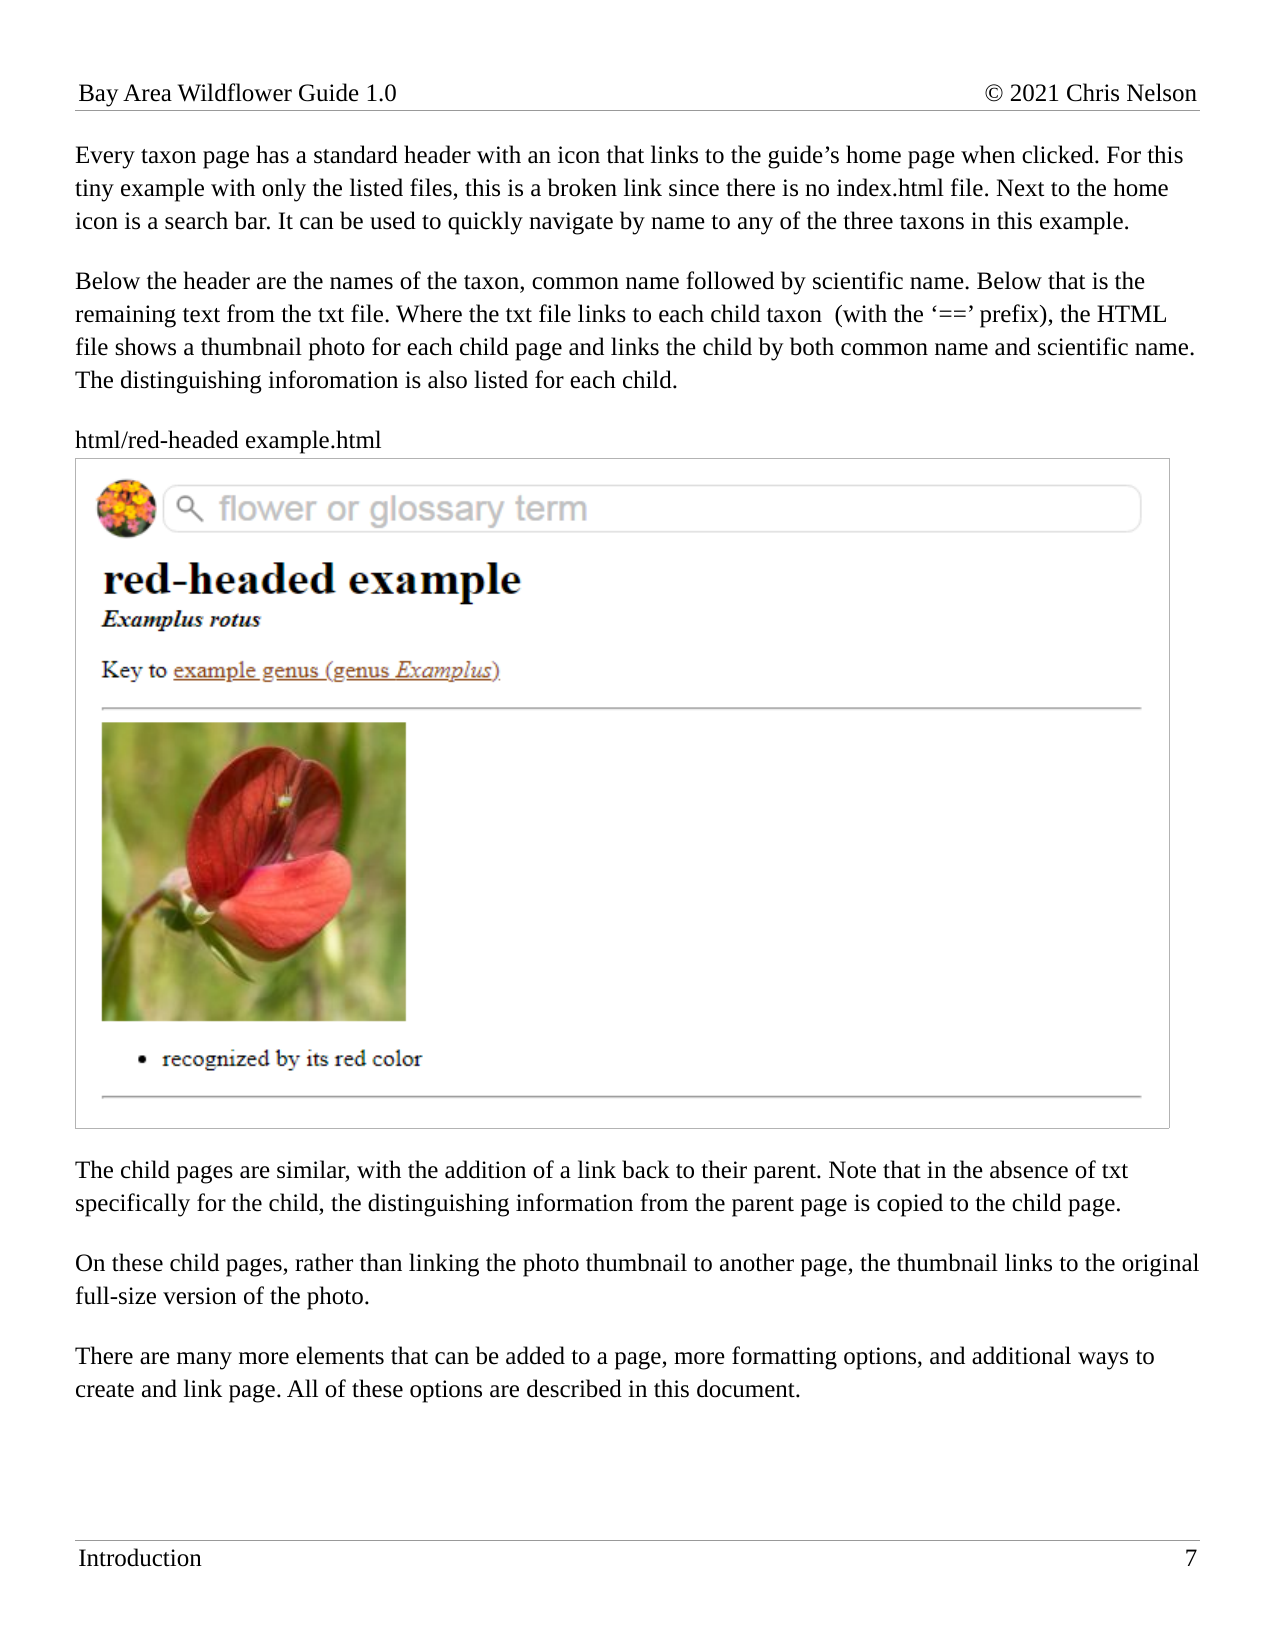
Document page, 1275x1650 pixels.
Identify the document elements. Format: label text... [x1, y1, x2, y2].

text Every taxon page has a standard header with an icon that links to the guide’s home page when clicked. For this tiny example with only the listed files, this is a broken link since there is no index.html file. Next to the home icon is a search bar. It can be used to quickly navigate by name to any of the three taxons in this example. [75, 140, 1200, 235]
text On these child pages, rather than linking the photo thumbnail to another page, the thumbnail links to the original full-size version of the photo. [75, 1248, 1200, 1310]
text Below the header are the names of the taxon, common name followed by scientific name. Below that is the remaining text from the txt file. Where the txt file links to each child taxon (with the ‘==’ prefix), the HTML file shows a thumbnail photo for each child page and links the child by both common name and scientific name. The distinguishing inforomation is also listed for each child. [75, 266, 1200, 394]
text html/red-headed example.html [75, 425, 1200, 454]
text The child pages are similar, with the addition of a link back to their parent. Note that in the absence of txt specifically for the child, the distinguishing information from the parent page is copied to the child page. [75, 1155, 1200, 1217]
picture [90, 473, 1154, 1114]
text There are many more elements that can be added to a page, more formatting options, and additional ways to create and link page. All of these options are described in this document. [75, 1341, 1200, 1403]
